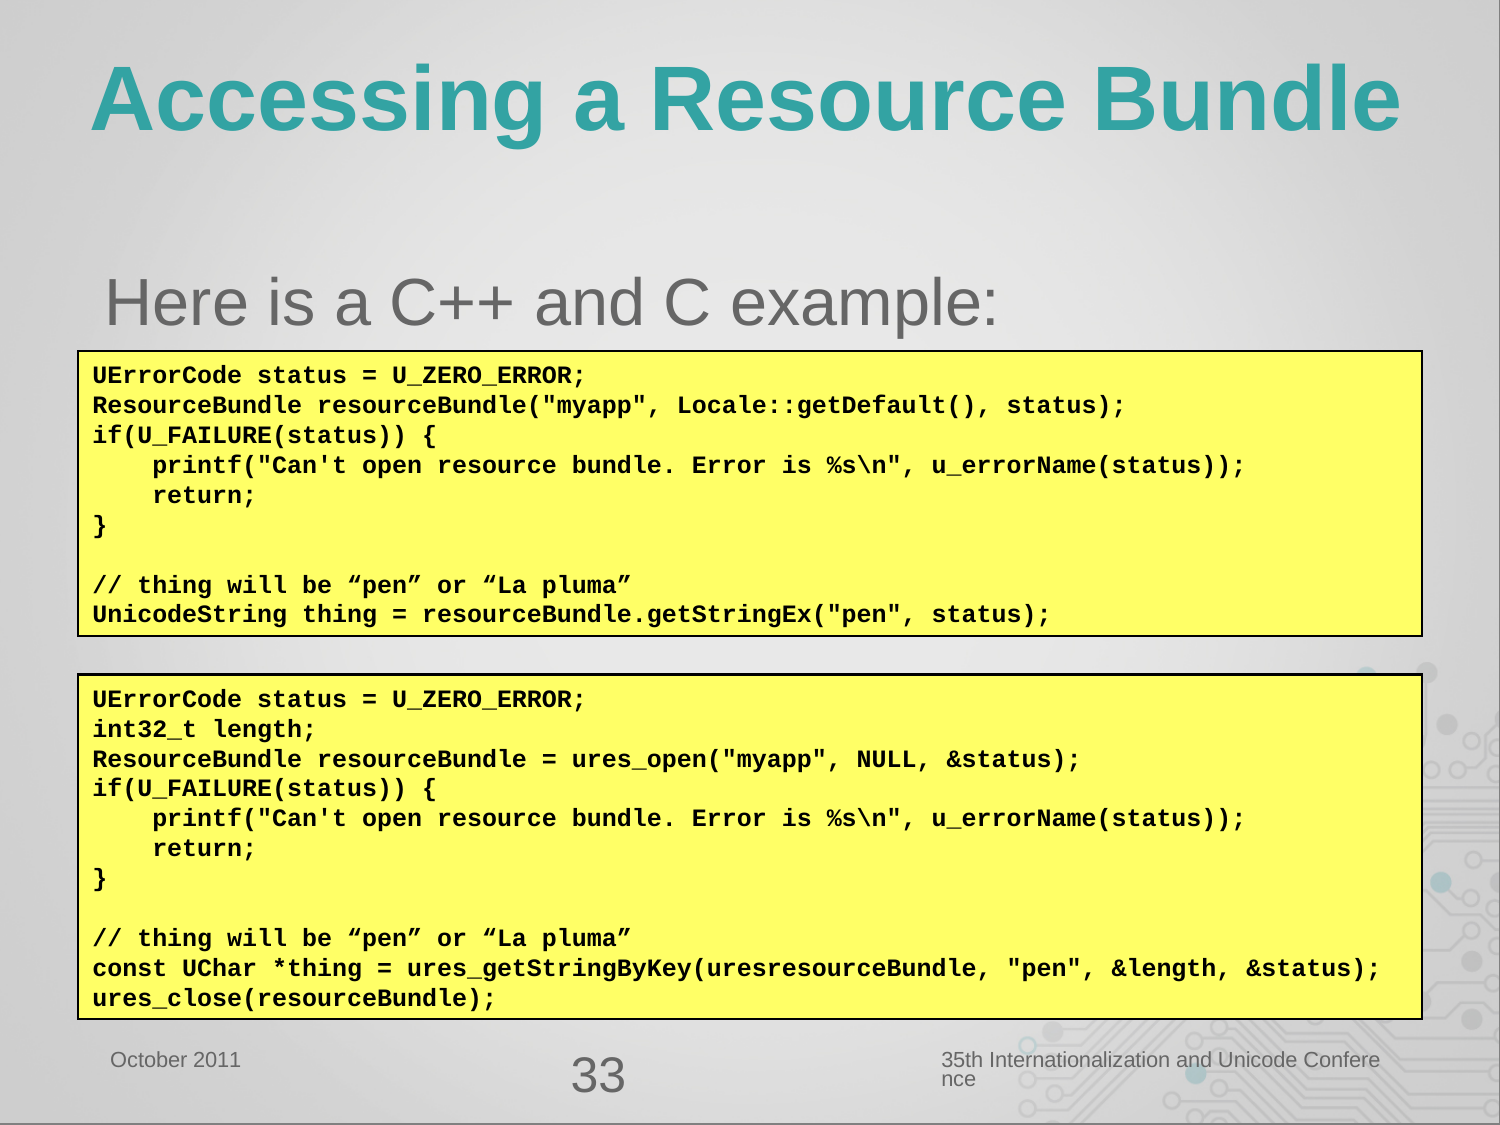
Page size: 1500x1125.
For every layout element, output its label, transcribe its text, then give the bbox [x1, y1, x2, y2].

text_box UErrorCode status = U_ZERO_ERROR; ResourceBundle resourceBundle("myapp", Locale::getDefault(), status); if(U_FAILURE(status)) { printf("Can't open resource bundle. Error is %s\n", u_errorName(status)); return; } // thing will be “pen” or “La pluma” UnicodeString thing = resourceBundle.getStringEx("pen", status); [77, 350, 1423, 636]
list Here is a C++ and C example: [90, 636, 1423, 674]
text_box UErrorCode status = U_ZERO_ERROR; int32_t length; ResourceBundle resourceBundle = ures_open("myapp", NULL, &status); if(U_FAILURE(status)) { printf("Can't open resource bundle. Error is %s\n", u_errorName(status)); return; } // thing will be “pen” or “La pluma” const UChar *thing = ures_getStringByKey(uresresourceBundle, "pen", &length, &status); ures_close(resourceBundle); [77, 674, 1423, 1020]
picture [0, 0, 1499, 1123]
list Here is a C++ and C example: [90, 251, 1423, 350]
title Accessing a Resource Bundle [75, 31, 1426, 157]
